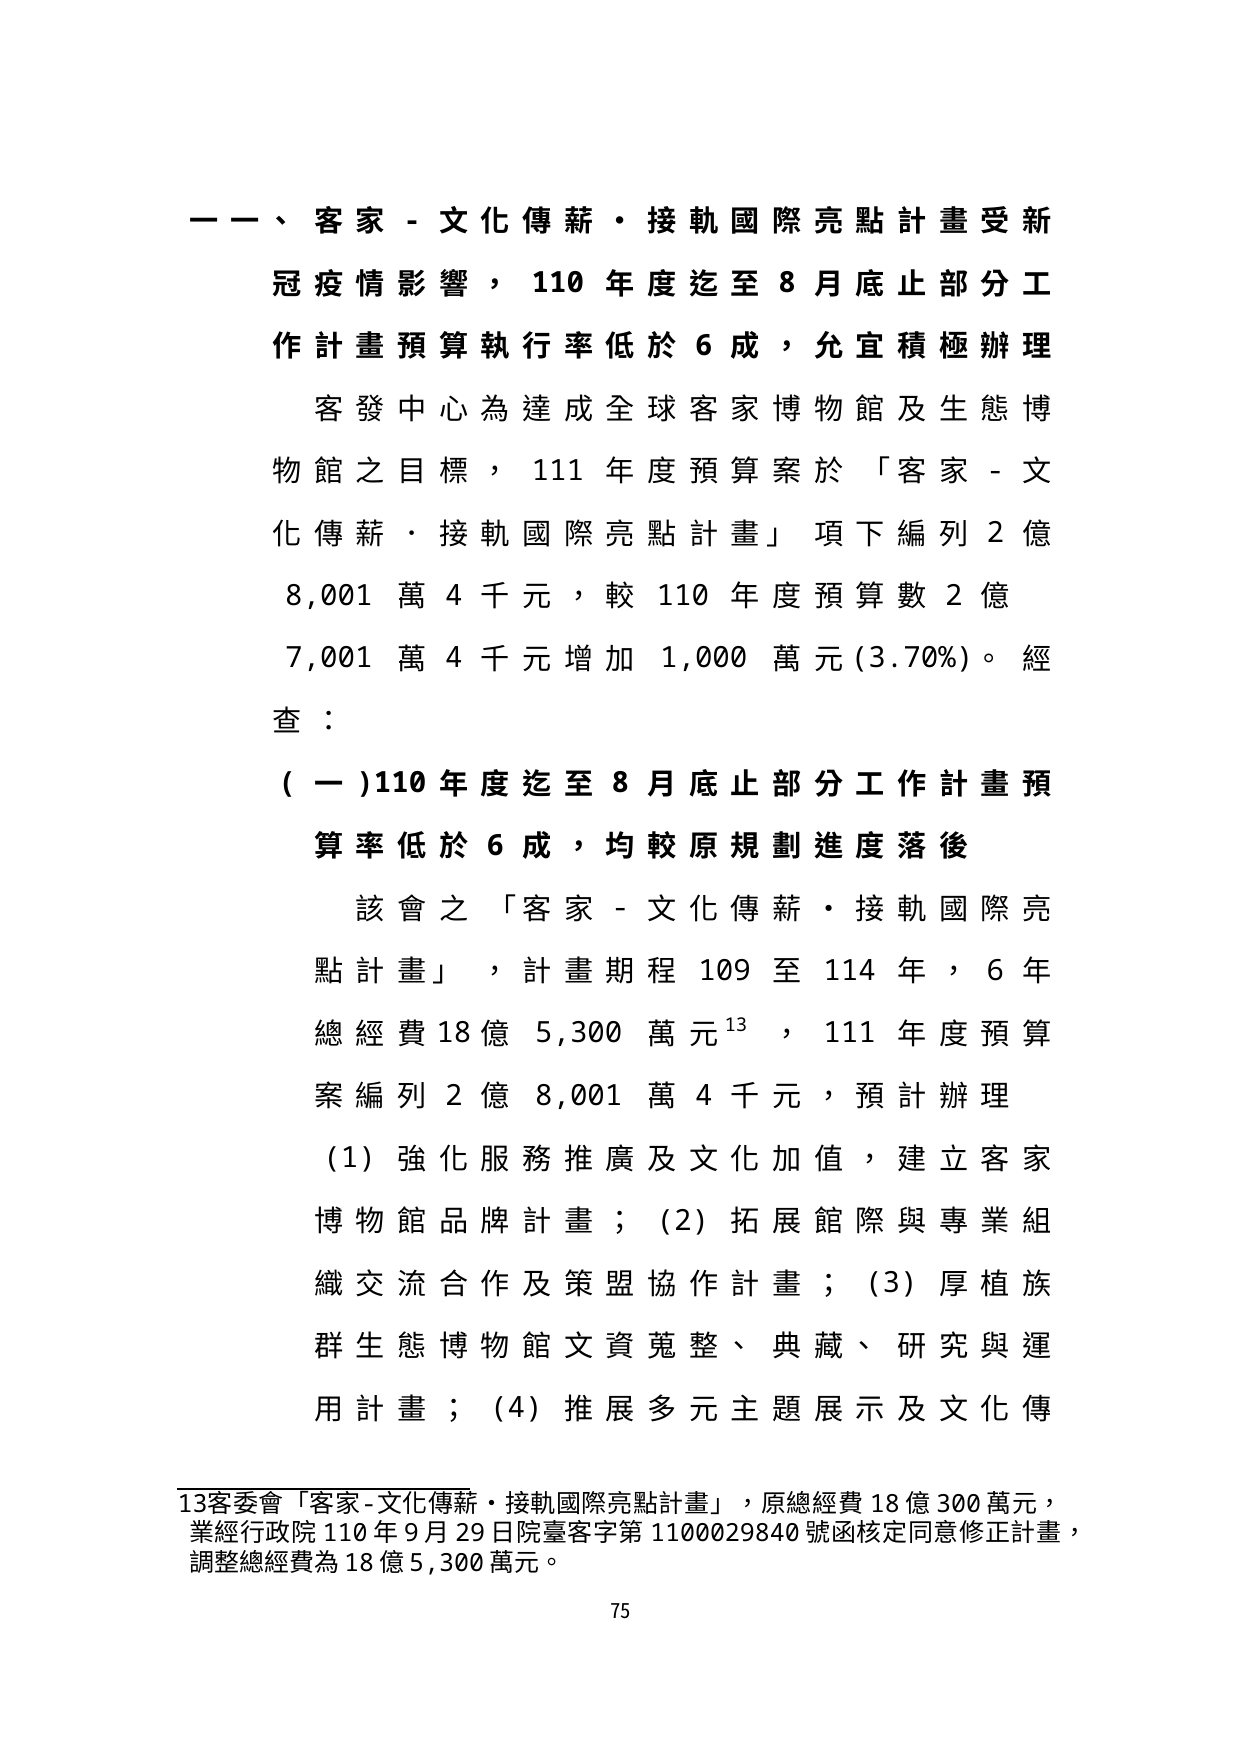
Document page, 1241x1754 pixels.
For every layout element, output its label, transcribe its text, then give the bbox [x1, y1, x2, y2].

text 一一、客家-文化傳薪‧接軌國際亮點計畫受新冠疫情影響，110年度迄至8月底止部分工作計畫預算執行率低於6成，允宜積極辦理 [183, 177, 1058, 365]
text 該會之「客家-文化傳薪‧接軌國際亮點計畫」，計畫期程109至114年，6年總經費18億5,300萬元，111年度預算案編列2億8,001萬4千元，預計辦理(1)強化服務推廣及文化加值，建立客家博物館品牌計畫；(2)拓展館際與專業組織交流合作及策盟協作計畫；(3)厚植族群生態博物館文資蒐整、典藏、研究與運用計畫；(4)推展多元主題展示及文化傳 [271, 865, 1058, 1427]
text 客發中心為達成全球客家博物館及生態博物館之目標，111年度預算案於「客家-文化傳薪．接軌國際亮點計畫」項下編列2億8,001萬4千元，較110年度預算數2億7,001萬4千元增加1,000萬元(3.70%)。經查： [242, 365, 1058, 740]
text (一)110年度迄至8月底止部分工作計畫預算率低於6成，均較原規劃進度落後 [242, 740, 1058, 865]
text 客委會「客家-文化傳薪‧接軌國際亮點計畫」，原總經費18億300萬元，業經行政院110年9月29日院臺客字第1100029840號函核定同意修正計畫，調整總經費為18億5,300萬元。 [177, 1489, 1063, 1577]
